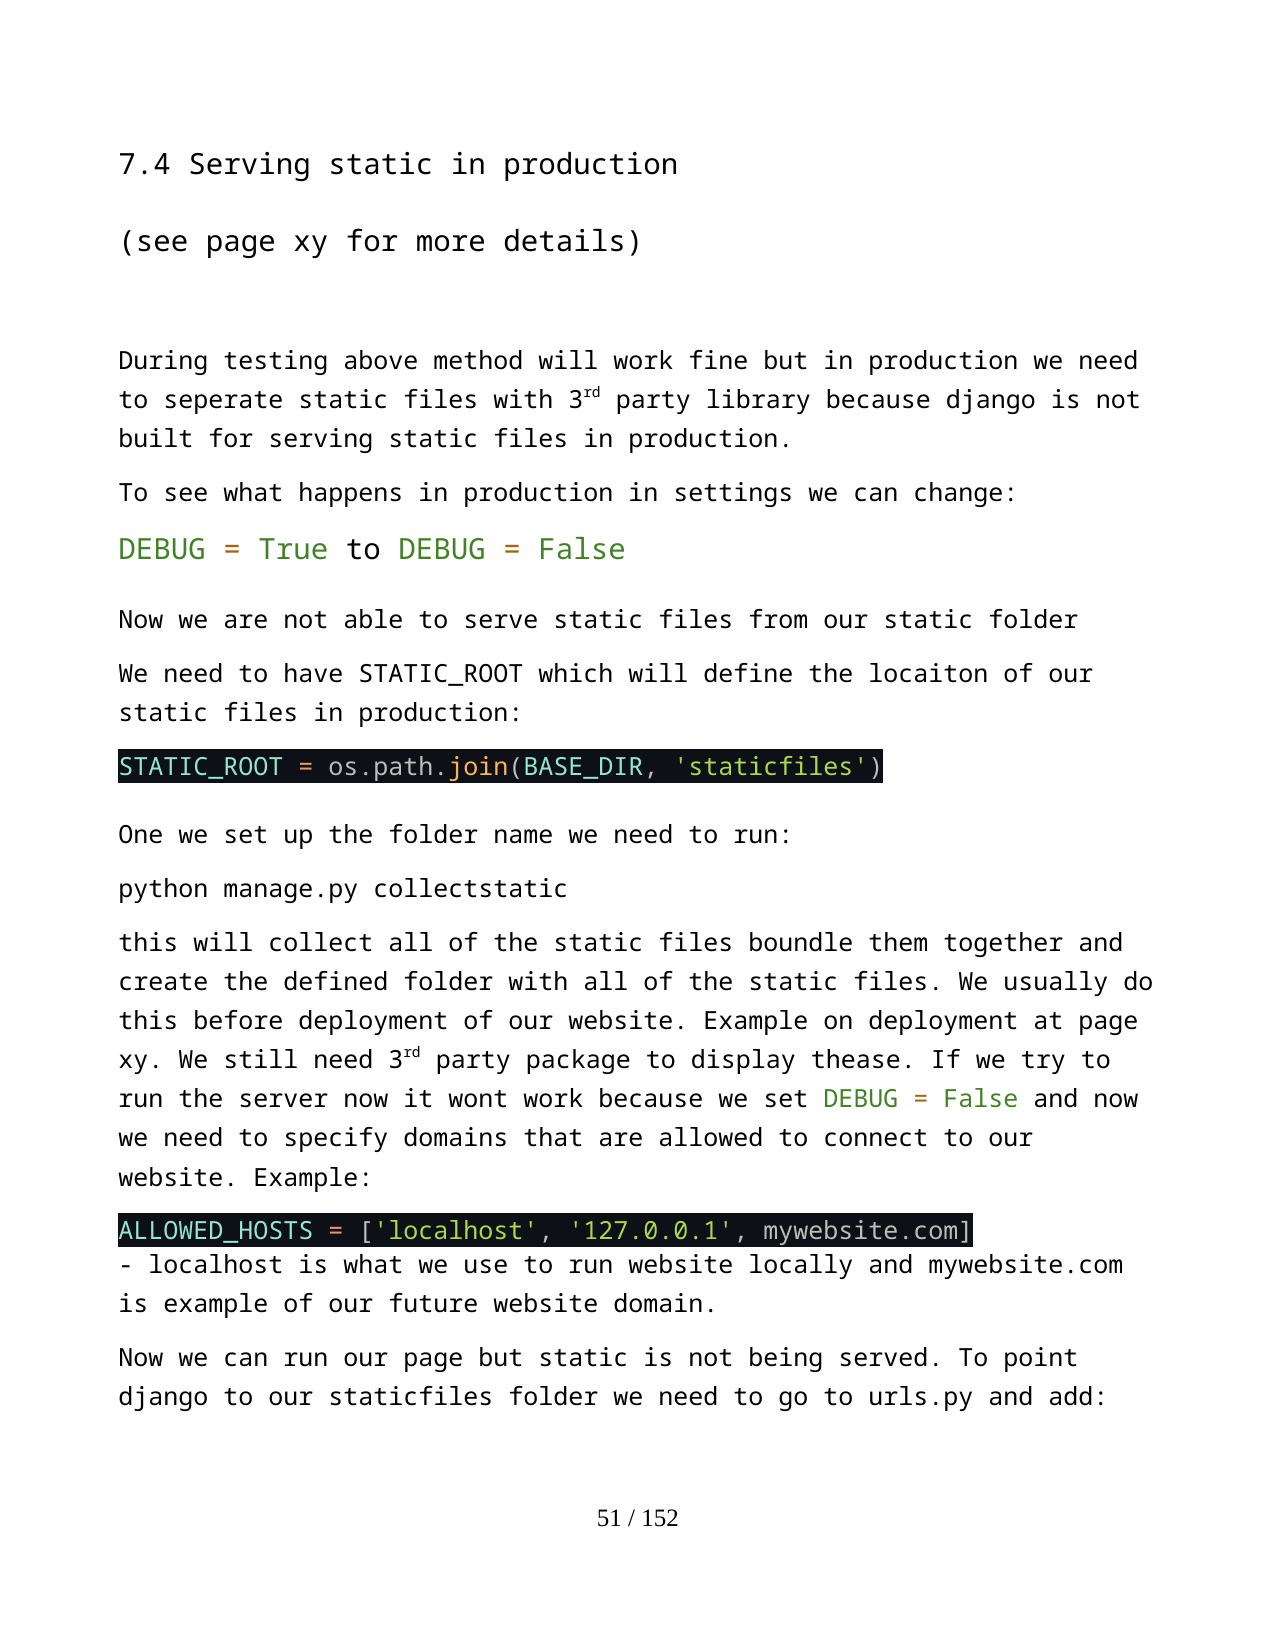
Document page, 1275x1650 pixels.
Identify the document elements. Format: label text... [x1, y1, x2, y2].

text Now we are not able to serve static files from our static folder [118, 602, 1157, 636]
text this will collect all of the static files boundle them together and create the defined folder with all of the static files. We usually do this before deployment of our website. Example on deployment at page xy. We still need 3rd party package to display thease. If we try to run the server now it wont work because we set DEBUG = False and now we need to specify domains that are allowed to connect to our website. Example: [118, 924, 1157, 1193]
text To see what happens in production in settings we can change: [118, 474, 1157, 508]
subtitle 7.4 Serving static in production [118, 143, 1157, 183]
text - localhost is what we use to run website locally and mywebsite.com is example of our future website domain. [118, 1247, 1157, 1320]
text During testing above method will work fine but in production we need to seperate static files with 3rd party library because django is not built for serving static files in production. [118, 342, 1157, 455]
text ALLOWED_HOSTS = ['localhost', '127.0.0.1', mywebsite.com] [118, 1213, 1157, 1247]
text One we set up the folder name we need to run: [118, 817, 1157, 851]
text DEBUG = True to DEBUG = False [118, 528, 1157, 568]
text STATIC_ROOT = os.path.join(BASE_DIR, 'staticfiles') [118, 748, 1157, 783]
text We need to have STATIC_ROOT which will define the locaiton of our static files in production: [118, 656, 1157, 729]
text python manage.py collectstatic [118, 870, 1157, 904]
text Now we can run our page but static is not being served. To point django to our staticfiles folder we need to go to urls.py and add: [118, 1340, 1157, 1413]
subtitle (see page xy for more details) [118, 220, 1157, 260]
